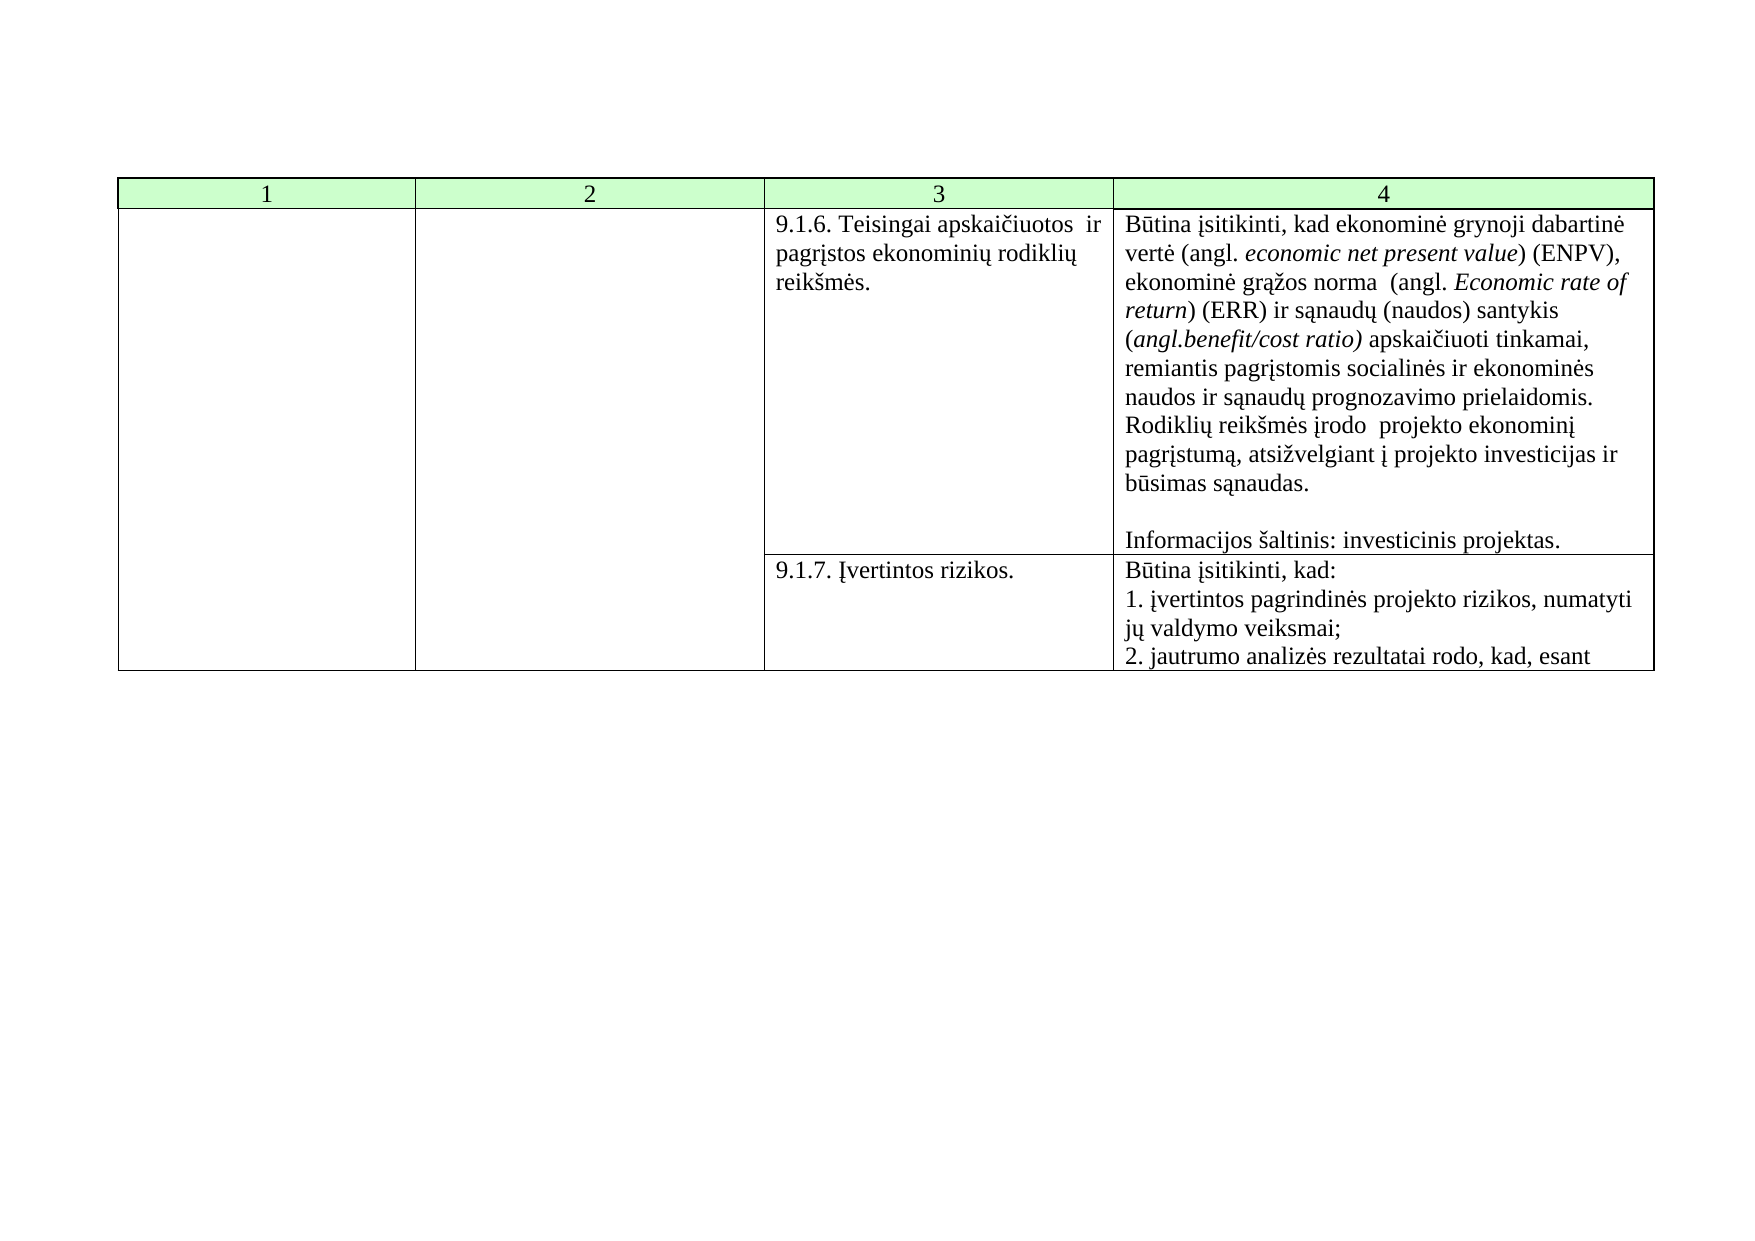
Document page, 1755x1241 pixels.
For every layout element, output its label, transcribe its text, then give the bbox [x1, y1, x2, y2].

table_header 2 [416, 179, 764, 208]
table_cell [416, 209, 764, 670]
table_header 4 [1114, 179, 1653, 208]
table_header 1 [119, 179, 415, 208]
table_cell Būtina įsitikinti, kad ekonominė grynoji dabartinė vertė (angl. economic net present value) (ENPV), ekonominė grąžos norma (angl. Economic rate of return) (ERR) ir sąnaudų (naudos) santykis (angl.benefit/cost ratio) apskaičiuoti tinkamai, remiantis pagrįstomis socialinės ir ekonominės naudos ir sąnaudų prognozavimo prielaidomis. Rodiklių reikšmės įrodo projekto ekonominį pagrįstumą, atsižvelgiant į projekto investicijas ir būsimas sąnaudas. Informacijos šaltinis: investicinis projektas. [1114, 210, 1653, 554]
table_header 3 [765, 179, 1113, 208]
table_cell Būtina įsitikinti, kad: 1. įvertintos pagrindinės projekto rizikos, numatyti jų valdymo veiksmai; 2. jautrumo analizės rezultatai rodo, kad, esant [1114, 555, 1653, 670]
table_cell 9.1.6. Teisingai apskaičiuotos ir pagrįstos ekonominių rodiklių reikšmės. [765, 209, 1113, 554]
table_cell [119, 209, 415, 670]
table_cell 9.1.7. Įvertintos rizikos. [765, 555, 1113, 670]
